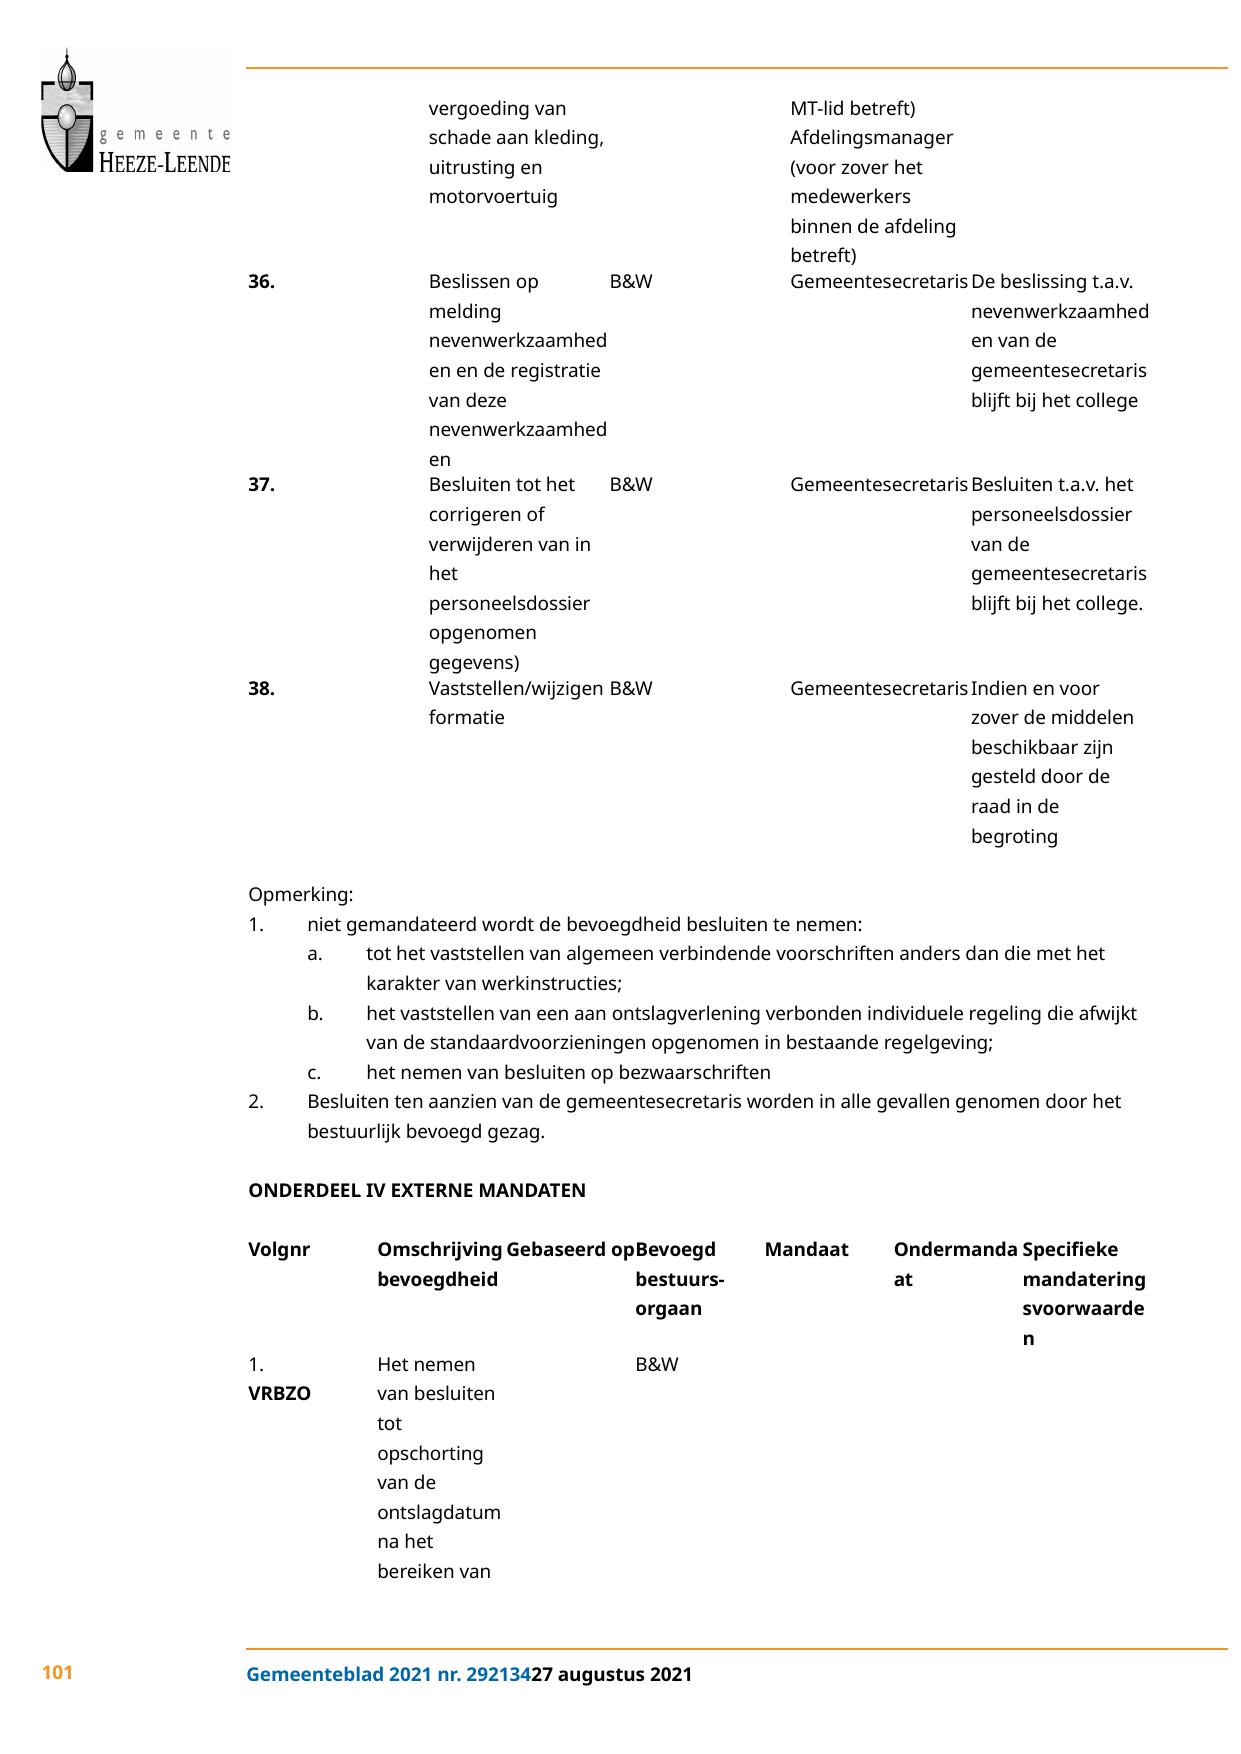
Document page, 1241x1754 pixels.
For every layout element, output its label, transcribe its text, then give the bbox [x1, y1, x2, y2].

table_cell [248, 95, 429, 268]
list Besluiten ten aanzien van de gemeentesecretaris worden in alle gevallen genomen door het bestuurlijk bevoegd gezag. [248, 1088, 1152, 1144]
table_cell Het nemen van besluiten tot opschorting van de ontslagdatum na het bereiken van [377, 1351, 506, 1584]
table_cell Gemeentesecretaris [790, 472, 971, 675]
table_cell [609, 95, 790, 268]
table_header Specifieke mandateringsvoorwaarden [1023, 1236, 1152, 1351]
table_cell 1. VRBZO [248, 1351, 377, 1584]
table_cell vergoeding van schade aan kleding, uitrusting en motorvoertuig [429, 95, 609, 268]
table_header Ondermandaat [894, 1236, 1022, 1351]
text Opmerking: [248, 881, 1152, 907]
list het vaststellen van een aan ontslagverlening verbonden individuele regeling die afwijkt van de standaardvoorzieningen opgenomen in bestaande regelgeving; [307, 1000, 1152, 1055]
table_cell Gemeentesecretaris [790, 675, 971, 848]
table_header Bevoegd bestuurs-orgaan [635, 1236, 764, 1351]
text ONDERDEEL IV EXTERNE MANDATEN [248, 1177, 1152, 1203]
table_cell 38. [248, 675, 429, 848]
table_cell MT-lid betreft) Afdelingsmanager (voor zover het medewerkers binnen de afdeling betreft) [790, 95, 971, 268]
table_cell Vaststellen/wijzigen formatie [429, 675, 609, 848]
table_cell B&W [635, 1351, 764, 1584]
table_cell [894, 1351, 1022, 1584]
table_header Gebaseerd op [506, 1236, 635, 1351]
table_header Omschrijving bevoegdheid [377, 1236, 506, 1351]
list niet gemandateerd wordt de bevoegdheid besluiten te nemen: [248, 911, 1152, 937]
table_cell [1023, 1351, 1152, 1584]
table_cell Besluiten tot het corrigeren of verwijderen van in het personeelsdossier opgenomen gegevens) [429, 472, 609, 675]
table_cell 36. [248, 269, 429, 472]
table_cell B&W [609, 675, 790, 848]
table_cell Beslissen op melding nevenwerkzaamheden en de registratie van deze nevenwerkzaamheden [429, 269, 609, 472]
table_cell [971, 95, 1152, 268]
table_cell B&W [609, 269, 790, 472]
list het nemen van besluiten op bezwaarschriften [307, 1059, 1152, 1084]
table_cell [506, 1351, 635, 1584]
list tot het vaststellen van algemeen verbindende voorschriften anders dan die met het karakter van werkinstructies; [307, 941, 1152, 996]
table_cell Besluiten t.a.v. het personeelsdossier van de gemeentesecretaris blijft bij het college. [971, 472, 1152, 675]
picture [41, 47, 231, 172]
table_cell Gemeentesecretaris [790, 269, 971, 472]
table_cell 37. [248, 472, 429, 675]
table_header Volgnr [248, 1236, 377, 1351]
table_header Mandaat [764, 1236, 893, 1351]
table_cell B&W [609, 472, 790, 675]
table_cell [764, 1351, 893, 1584]
table_cell Indien en voor zover de middelen beschikbaar zijn gesteld door de raad in de begroting [971, 675, 1152, 848]
table_cell De beslissing t.a.v. nevenwerkzaamheden van de gemeentesecretaris blijft bij het college [971, 269, 1152, 472]
